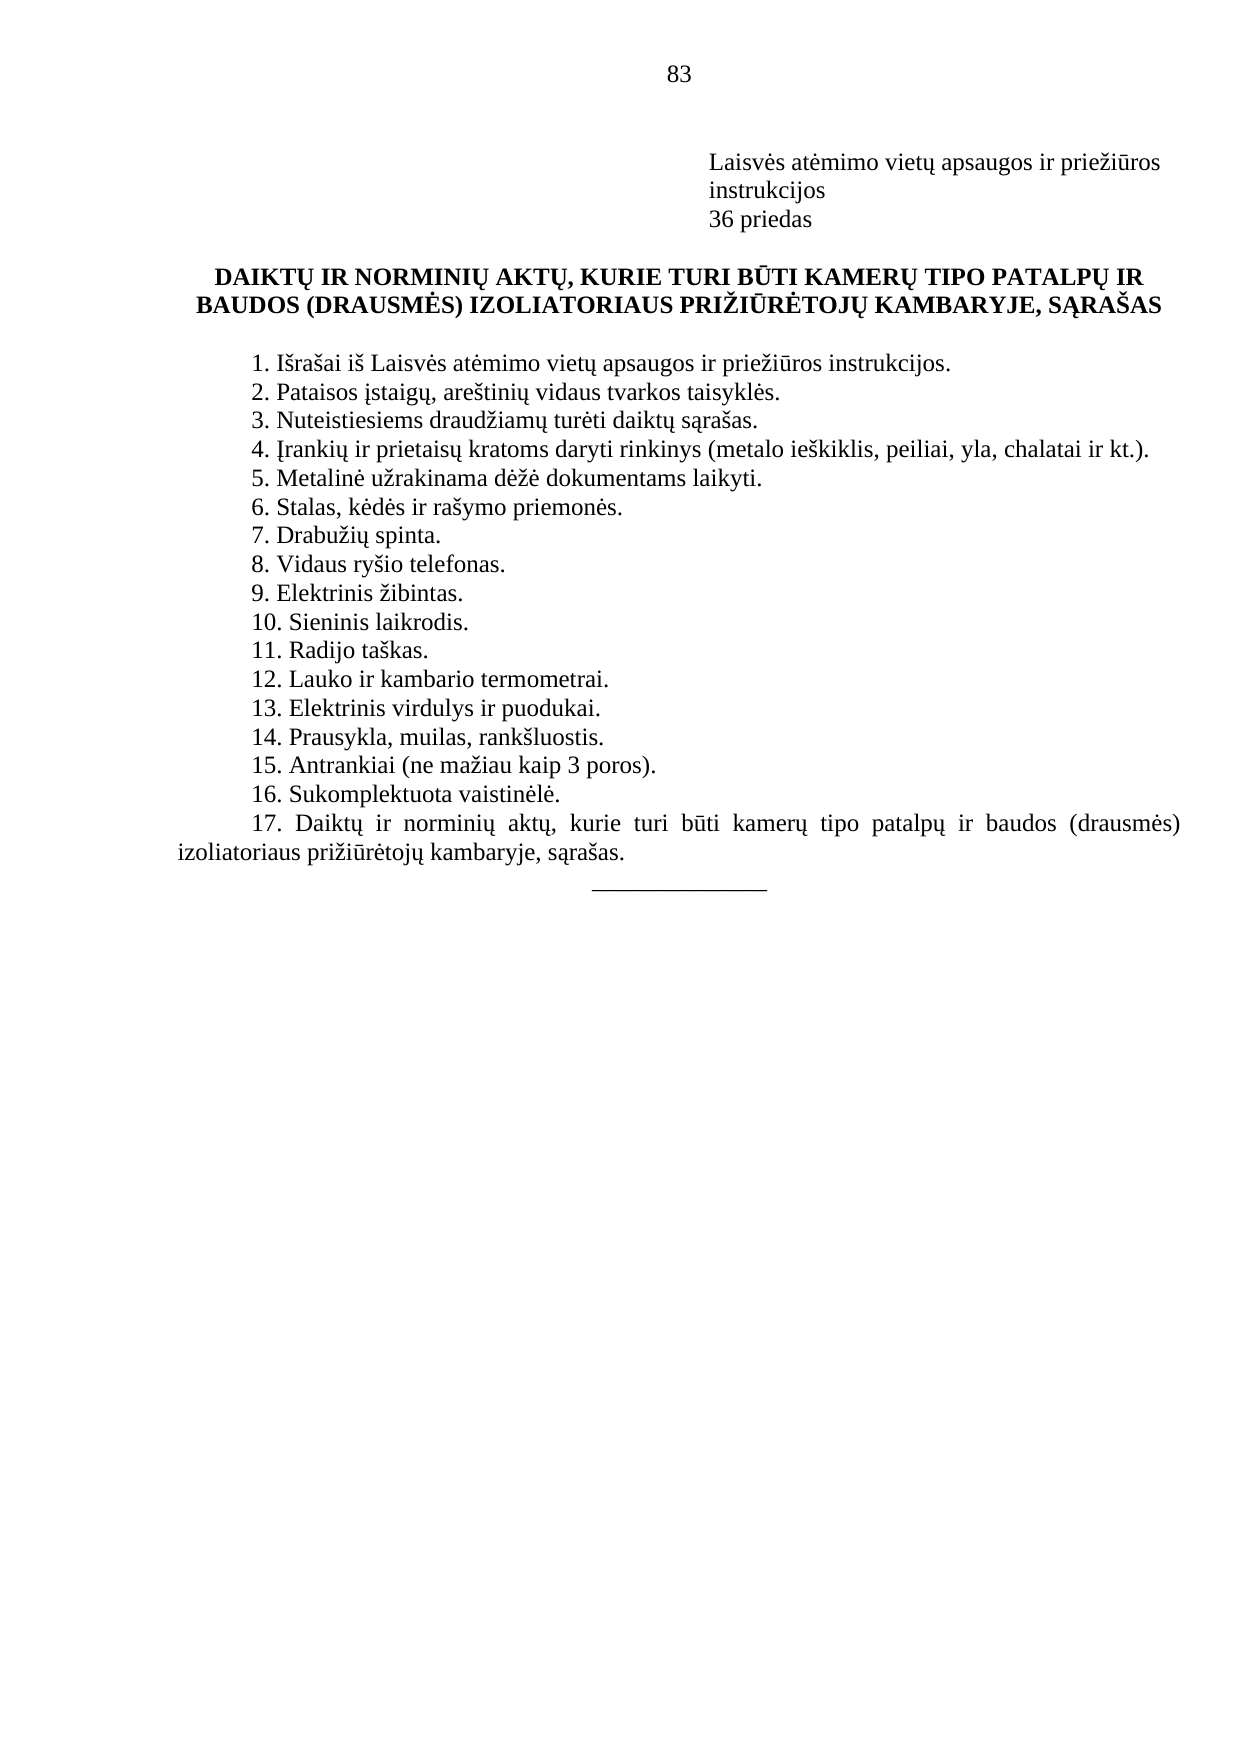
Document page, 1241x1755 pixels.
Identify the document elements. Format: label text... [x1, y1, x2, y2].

text 16. Sukomplektuota vaistinėlė. [177, 779, 1181, 808]
text 12. Lauko ir kambario termometrai. [177, 664, 1181, 693]
text 15. Antrankiai (ne mažiau kaip 3 poros). [177, 751, 1181, 779]
text 13. Elektrinis virdulys ir puodukai. [177, 693, 1181, 722]
text instrukcijos [177, 176, 1181, 204]
text Laisvės atėmimo vietų apsaugos ir priežiūros [177, 147, 1181, 176]
text 10. Sieninis laikrodis. [177, 607, 1181, 636]
text 14. Prausykla, muilas, rankšluostis. [177, 722, 1181, 751]
text DAIKTŲ IR NORMINIŲ AKTŲ, KURIE TURI BŪTI KAMERŲ TIPO PATALPŲ IR BAUDOS (DRAUSMĖS) IZOLIATORIAUS PRIŽIŪRĖTOJŲ KAMBARYJE, SĄRAŠAS [177, 262, 1181, 319]
text 7. Drabužių spinta. [177, 521, 1181, 549]
text 4. Įrankių ir prietaisų kratoms daryti rinkinys (metalo ieškiklis, peiliai, yla, chalatai ir kt.). [177, 434, 1181, 463]
text 3. Nuteistiesiems draudžiamų turėti daiktų sąrašas. [177, 406, 1181, 434]
text 36 priedas [177, 204, 1181, 233]
text 5. Metalinė užrakinama dėžė dokumentams laikyti. [177, 463, 1181, 492]
text ______________ [177, 866, 1181, 894]
text 17. Daiktų ir norminių aktų, kurie turi būti kamerų tipo patalpų ir baudos (drausmės) izoliatoriaus prižiūrėtojų kambaryje, sąrašas. [177, 808, 1181, 866]
text 2. Pataisos įstaigų, areštinių vidaus tvarkos taisyklės. [177, 377, 1181, 406]
text 9. Elektrinis žibintas. [177, 578, 1181, 607]
text 8. Vidaus ryšio telefonas. [177, 549, 1181, 578]
text 1. Išrašai iš Laisvės atėmimo vietų apsaugos ir priežiūros instrukcijos. [177, 348, 1181, 377]
text 11. Radijo taškas. [177, 636, 1181, 664]
text 6. Stalas, kėdės ir rašymo priemonės. [177, 492, 1181, 521]
